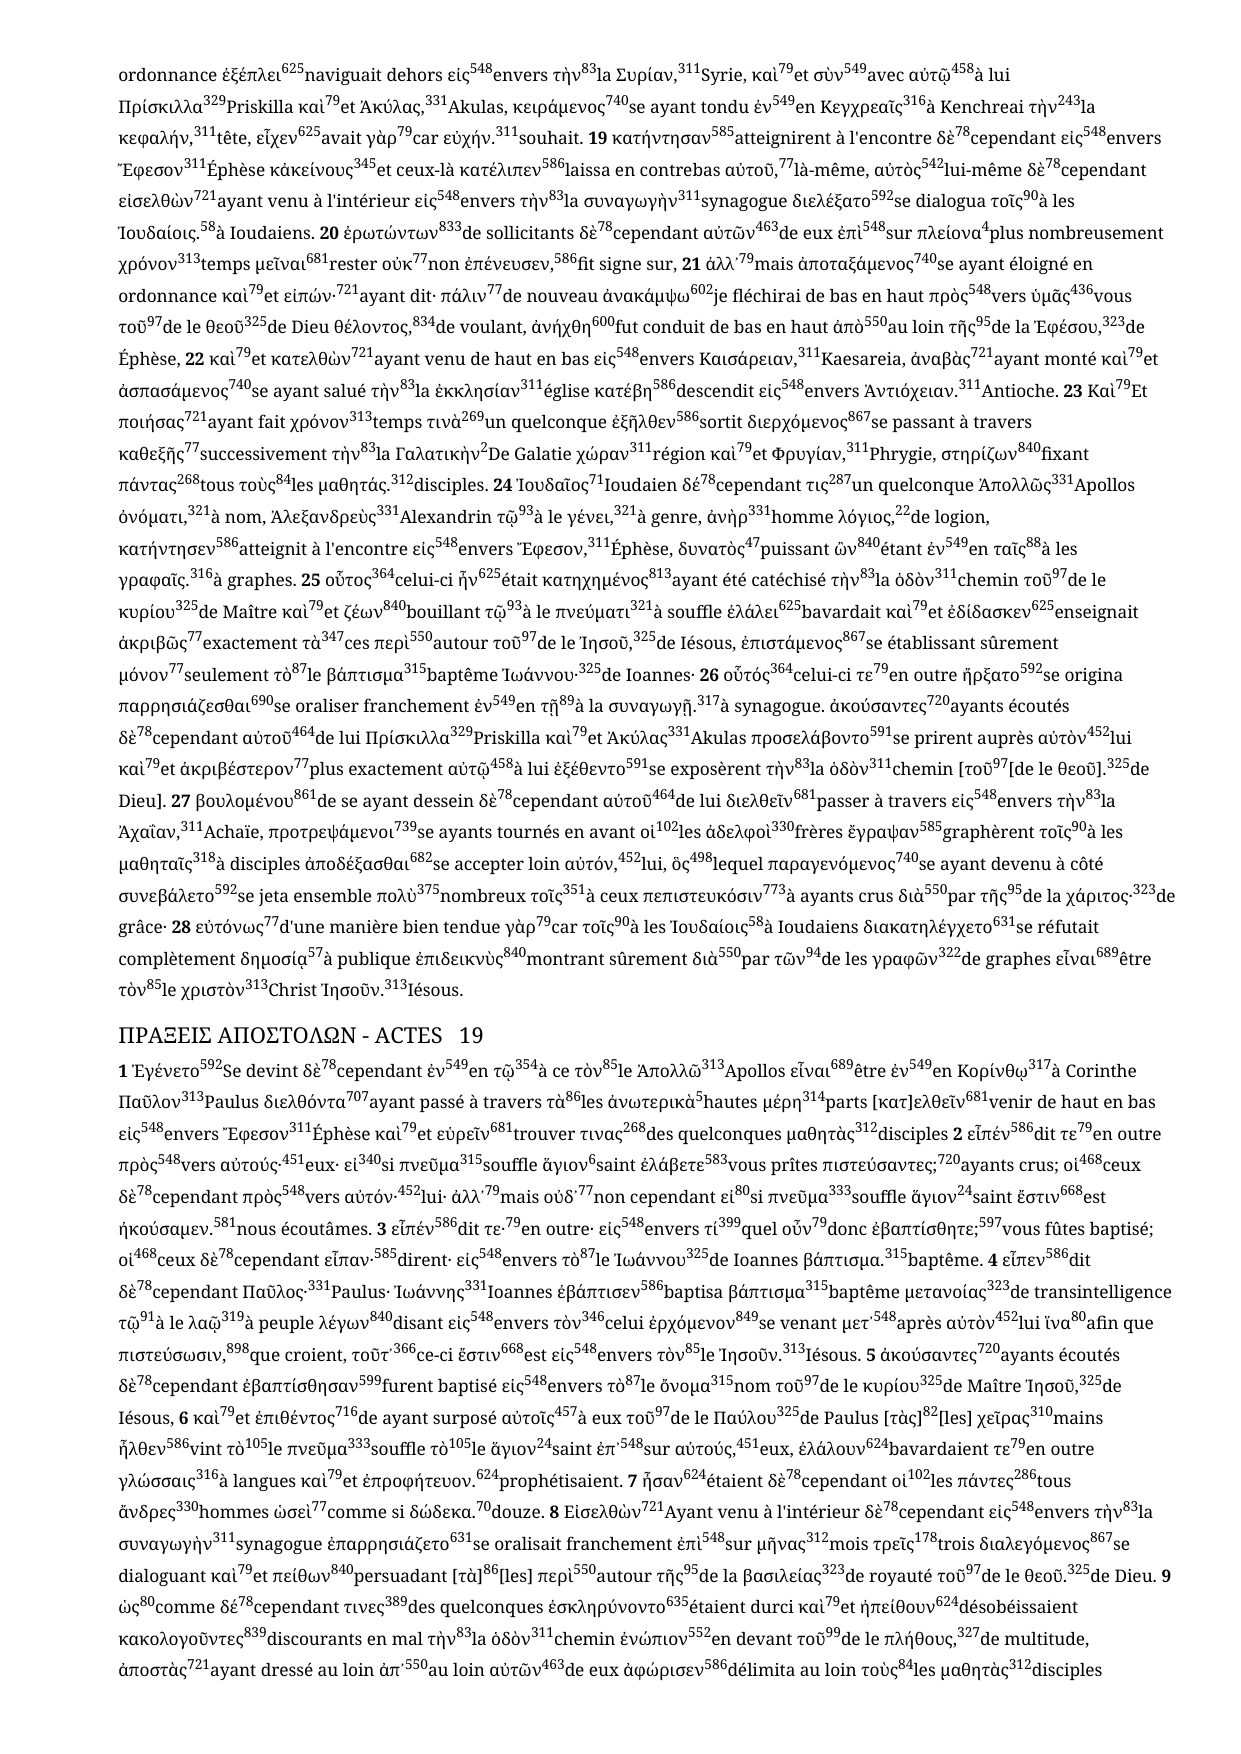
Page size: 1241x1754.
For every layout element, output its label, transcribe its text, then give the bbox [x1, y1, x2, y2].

text ΠΡΑΞΕΙΣ ΑΠΟΣΤΟΛΩΝ - ACTES 19 [118, 1021, 1181, 1050]
text 1 Μετὰ548Après ταῦτα347ces-ci χωρισθεὶς760ayant été séparé ἐκ550hors τῶν94de les Ἀθηνῶν322de Athènes ἦλθεν586vint εἰς548envers Κόρινθον.311Corinthe. 2 καὶ79et εὑρών721ayant trouvé τινα269un quelconque Ἰουδαῖον53Ioudaien ὀνόματι321à nom Ἀκύλαν,313Akulas, Ποντικὸν32Pontique τῷ93à le γένει321à genre προσφάτως77récemment ἐληλυθότα770ayant venu ἀπὸ550au loin τῆς95de la Ἰταλίας323de Italie καὶ79et Πρίσκιλλαν311Priskilla γυναῖκα311femme αὐτοῦ,464de lui, διὰ548par le fait de τὸ348ce διατεταχέναι686avoir ordonné au-travers Κλαύδιον313Claudius χωρίζεσθαι692être séparé πάντας268tous τοὺς84les Ἰουδαίους52Ioudaiens ἀπὸ550au loin τῆς95de la Ῥώμης,323de Rome, προσῆλθεν586vint vers αὐτοῖς457à eux 3 καὶ79et διὰ548par le fait de τὸ87le ὁμότεχνον34même technicité εἶναι689être ἔμενεν625restait παρ᾽549à côté αὐτοῖς,457à eux, καὶ79et ἠργάζοντο·630se mettaient au travail· ἦσαν624étaient γὰρ79car σκηνοποιοὶ330faiseurs de tentes τῇ89à la τέχνῃ.317à technicité. 4 Διελέγετο631Se dialoguait δὲ78cependant ἐν549en τῇ89à la συναγωγῇ317à synagogue κατὰ548selon πᾶν271tout σάββατον315sabbat ἔπειθέν625persuadait τε79en outre Ἰουδαίους52Ioudaiens καὶ79et Ἕλληνας.312Hellèns. 5 Ὡς80Comme δὲ78cependant κατῆλθον585vinrent de haut en bas ἀπὸ550au loin τῆς95de la Μακεδονίας323de Macédoine ὅ103le τε79en outre Σιλᾶς331Silas καὶ79et ὁ103le Τιμόθεος,331Timotheos, συνείχετο636était tenu ensemble τῷ91à le λόγῳ319à discours ὁ103le Παῦλος331Paulus διαμαρτυρόμενος867se passant témoignage τοῖς90à les Ἰουδαίοις58à Ioudaiens εἶναι689être τὸν85le χριστὸν313Christ Ἰησοῦν.313Iésous. 6 ἀντιτασσομένων860de se ordonnançants contre δὲ78cependant αὐτῶν463de eux καὶ79et βλασφημούντων833de blasphémants ἐκτιναξάμενος740se ayant secoué dehors τὰ246les ἱμάτια314himations εἶπεν586dit πρὸς548vers αὐτούς·451eux· τὸ105le αἷμα333sang ὑμῶν441de vous ἐπὶ548sur τὴν83la κεφαλὴν311tête ὑμῶν·441de vous· καθαρὸς47pur ἐγὼ431moi ἀπὸ550au loin τοῦ358de celui νῦν77maintenant εἰς548envers τὰ86les ἔθνη314ethnies πορεύσομαι.608je m'irai. 7 καὶ79et μεταβὰς721ayant dépassé ἐκεῖθεν77de là εἰσῆλθεν586vint à l'intérieur εἰς548envers οἰκίαν311maison d'habitation τινὸς384de un quelconque ὀνόματι321à nom Τιτίου325de Titius Ἰούστου325de Ioustos σεβομένου861de se vénérant τὸν85le θεόν,313Dieu, οὗ492de lequel ἡ101la οἰκία329maison d'habitation ἦν625était συνομοροῦσα838étante limitrophe avec τῇ89à la συναγωγῇ.317à synagogue. 8 Κρίσπος331Krispos δὲ78cependant ὁ103le ἀρχισυνάγωγος331chef de synagogue ἐπίστευσεν586crut τῷ91à le κυρίῳ319à Maître σὺν549avec ὅλῳ275à tout entier τῷ91à le οἴκῳ319à maison αὐτοῦ,464de lui, καὶ79et πολλοὶ389nombreux τῶν96de les Κορινθίων324de Corinthiens ἀκούοντες839écoutants ἐπίστευον624croyaient καὶ79et ἐβαπτίζοντο.635étaient baptisé. 9 Εἶπεν586Dit δὲ78cependant ὁ103le κύριος331Maître ἐν549en νυκτὶ317à nuit δι᾽550par ὁράματος327de vision τῷ91à le Παύλῳ·319à Paulus· μὴ79ne pas φοβοῦ,574te effraie, ἀλλὰ79mais λάλει570bavarde καὶ79et μὴ77ne pas σιωπήσῃς,897que tu silences, 10 διότι80parce que ἐγώ431moi εἰμι664je suis μετὰ550avec σοῦ442de toi καὶ79et οὐδεὶς390aucun ἐπιθήσεταί612se surposera σοι439à toi τοῦ360de ce κακῶσαί681faire du mal σε,437toi, διότι80parce que λαός331peuple ἐστίν668est μοι420à moi πολὺς390nombreux ἐν549en τῇ89à la πόλει317à cité ταύτῃ.142à celle-ci. 11 Ἐκάθισεν586Assit δὲ78cependant ἐνιαυτὸν313année καὶ79et μῆνας312mois ἓξ178six διδάσκων840enseignant ἐν549en αὐτοῖς457à eux τὸν85le λόγον313discours τοῦ97de le θεοῦ.325de Dieu. 12 Γαλλίωνος325de Gallion δὲ78cependant ἀνθυπάτου325de proconsul ὄντος834de étant τῆς95de la Ἀχαΐας323de Achaïe κατεπέστησαν585présentèrent contre ὁμοθυμαδὸν77en même fureur οἱ102les Ἰουδαῖοι70Ioudaiens τῷ91à le Παύλῳ319à Paulus καὶ79et ἤγαγον585conduisirent αὐτὸν452lui ἐπὶ548sur τὸ87le βῆμα315estrade 13 λέγοντες839disants ὅτι80en ce que παρὰ548à côté τὸν85le νόμον313loi ἀναπείθει668persuade de bas en haut οὗτος364celui-ci τοὺς84les ἀνθρώπους312êtres humains σέβεσθαι690se vénérer τὸν85le θεόν.313Dieu. 14 μέλλοντος834de imminant δὲ78cependant τοῦ97de le Παύλου325de Paulus ἀνοίγειν689ouvrir τὸ247le στόμα315bouche εἶπεν586dit ὁ103le Γαλλίων331Gallion πρὸς548vers τοὺς84les Ἰουδαίους·52Ioudaiens· εἰ80si μὲν79certes ἦν625était ἀδίκημά333délit τι289un quelconque ἢ79ou ῥᾳδιούργημα333acte de travail facile πονηρόν,24méchant, ὦ304O Ἰουδαῖοι,75Ioudaiens, κατὰ548selon λόγον313discours ἂν340le cas échéant ἀνεσχόμην588je m'assumai ὑμῶν,441de vous, 15 εἰ80si δὲ78cependant ζητήματά332sujets de recherches ἐστιν668est περὶ550autour λόγου325de discours καὶ79et ὀνομάτων326de noms καὶ79et νόμου325de loi τοῦ492de celui καθ᾽548selon ὑμᾶς,436vous, ὄψεσθε609vous vous verrez αὐτοί·523vous-mêmes· κριτὴς331juge ἐγὼ431moi τούτων359de ces-ci οὐ77non βούλομαι670je m'ai dessein εἶναι.689être. 16 καὶ79et ἀπήλασεν586propulsa loin αὐτοὺς451eux ἀπὸ550au loin τοῦ99de le βήματος.327de estrade. 17 ἐπιλαβόμενοι739se ayants emparés δὲ78cependant πάντες389tous Σωσθένην313Sosthène τὸν85le ἀρχισυνάγωγον313chef de synagogue ἔτυπτον624tapaient ἔμπροσθεν552en devers τοῦ99de le βήματος·327de estrade· καὶ79et οὐδὲν392aucun τούτων359de ces-ci τῷ91à le Γαλλίωνι319à Gallion ἔμελεν.625souciait. 18 Ὁ103Le δὲ78cependant Παῦλος331Paulus ἔτι77encore προσμείνας721ayant resté auprès ἡμέρας310journées ἱκανὰς1assez-importantes τοῖς90à les ἀδελφοῖς318à frères ἀποταξάμενος740se ayant éloigné en ordonnance ἐξέπλει625naviguait dehors εἰς548envers τὴν83la Συρίαν,311Syrie, καὶ79et σὺν549avec αὐτῷ458à lui Πρίσκιλλα329Priskilla καὶ79et Ἀκύλας,331Akulas, κειράμενος740se ayant tondu ἐν549en Κεγχρεαῖς316à Kenchreai τὴν243la κεφαλήν,311tête, εἶχεν625avait γὰρ79car εὐχήν.311souhait. 19 κατήντησαν585atteignirent à l'encontre δὲ78cependant εἰς548envers Ἔφεσον311Éphèse κἀκείνους345et ceux-là κατέλιπεν586laissa en contrebas αὐτοῦ,77là-même, αὐτὸς542lui-même δὲ78cependant εἰσελθὼν721ayant venu à l'intérieur εἰς548envers τὴν83la συναγωγὴν311synagogue διελέξατο592se dialogua τοῖς90à les Ἰουδαίοις.58à Ioudaiens. 20 ἐρωτώντων833de sollicitants δὲ78cependant αὐτῶν463de eux ἐπὶ548sur πλείονα4plus nombreusement χρόνον313temps μεῖναι681rester οὐκ77non ἐπένευσεν,586fit signe sur, 21 ἀλλ᾽79mais ἀποταξάμενος740se ayant éloigné en ordonnance καὶ79et εἰπών·721ayant dit· πάλιν77de nouveau ἀνακάμψω602je fléchirai de bas en haut πρὸς548vers ὑμᾶς436vous τοῦ97de le θεοῦ325de Dieu θέλοντος,834de voulant, ἀνήχθη600fut conduit de bas en haut ἀπὸ550au loin τῆς95de la Ἐφέσου,323de Éphèse, 22 καὶ79et κατελθὼν721ayant venu de haut en bas εἰς548envers Καισάρειαν,311Kaesareia, ἀναβὰς721ayant monté καὶ79et ἀσπασάμενος740se ayant salué τὴν83la ἐκκλησίαν311église κατέβη586descendit εἰς548envers Ἀντιόχειαν.311Antioche. 23 Καὶ79Et ποιήσας721ayant fait χρόνον313temps τινὰ269un quelconque ἐξῆλθεν586sortit διερχόμενος867se passant à travers καθεξῆς77successivement τὴν83la Γαλατικὴν2De Galatie χώραν311région καὶ79et Φρυγίαν,311Phrygie, στηρίζων840fixant πάντας268tous τοὺς84les μαθητάς.312disciples. 24 Ἰουδαῖος71Ioudaien δέ78cependant τις287un quelconque Ἀπολλῶς331Apollos ὀνόματι,321à nom, Ἀλεξανδρεὺς331Alexandrin τῷ93à le γένει,321à genre, ἀνὴρ331homme λόγιος,22de logion, κατήντησεν586atteignit à l'encontre εἰς548envers Ἔφεσον,311Éphèse, δυνατὸς47puissant ὢν840étant ἐν549en ταῖς88à les γραφαῖς.316à graphes. 25 οὗτος364celui-ci ἦν625était κατηχημένος813ayant été catéchisé τὴν83la ὁδὸν311chemin τοῦ97de le κυρίου325de Maître καὶ79et ζέων840bouillant τῷ93à le πνεύματι321à souffle ἐλάλει625bavardait καὶ79et ἐδίδασκεν625enseignait ἀκριβῶς77exactement τὰ347ces περὶ550autour τοῦ97de le Ἰησοῦ,325de Iésous, ἐπιστάμενος867se établissant sûrement μόνον77seulement τὸ87le βάπτισμα315baptême Ἰωάννου·325de Ioannes· 26 οὗτός364celui-ci τε79en outre ἤρξατο592se origina παρρησιάζεσθαι690se oraliser franchement ἐν549en τῇ89à la συναγωγῇ.317à synagogue. ἀκούσαντες720ayants écoutés δὲ78cependant αὐτοῦ464de lui Πρίσκιλλα329Priskilla καὶ79et Ἀκύλας331Akulas προσελάβοντο591se prirent auprès αὐτὸν452lui καὶ79et ἀκριβέστερον77plus exactement αὐτῷ458à lui ἐξέθεντο591se exposèrent τὴν83la ὁδὸν311chemin [τοῦ97[de le θεοῦ].325de Dieu]. 27 βουλομένου861de se ayant dessein δὲ78cependant αὐτοῦ464de lui διελθεῖν681passer à travers εἰς548envers τὴν83la Ἀχαΐαν,311Achaïe, προτρεψάμενοι739se ayants tournés en avant οἱ102les ἀδελφοὶ330frères ἔγραψαν585graphèrent τοῖς90à les μαθηταῖς318à disciples ἀποδέξασθαι682se accepter loin αὐτόν,452lui, ὃς498lequel παραγενόμενος740se ayant devenu à côté συνεβάλετο592se jeta ensemble πολὺ375nombreux τοῖς351à ceux πεπιστευκόσιν773à ayants crus διὰ550par τῆς95de la χάριτος·323de grâce· 28 εὐτόνως77d'une manière bien tendue γὰρ79car τοῖς90à les Ἰουδαίοις58à Ioudaiens διακατηλέγχετο631se réfutait complètement δημοσίᾳ57à publique ἐπιδεικνὺς840montrant sûrement διὰ550par τῶν94de les γραφῶν322de graphes εἶναι689être τὸν85le χριστὸν313Christ Ἰησοῦν.313Iésous. [118, 59, 1181, 1002]
text 1 Ἐγένετο592Se devint δὲ78cependant ἐν549en τῷ354à ce τὸν85le Ἀπολλῶ313Apollos εἶναι689être ἐν549en Κορίνθῳ317à Corinthe Παῦλον313Paulus διελθόντα707ayant passé à travers τὰ86les ἀνωτερικὰ5hautes μέρη314parts [κατ]ελθεῖν681venir de haut en bas εἰς548envers Ἔφεσον311Éphèse καὶ79et εὑρεῖν681trouver τινας268des quelconques μαθητὰς312disciples 2 εἶπέν586dit τε79en outre πρὸς548vers αὐτούς·451eux· εἰ340si πνεῦμα315souffle ἅγιον6saint ἐλάβετε583vous prîtes πιστεύσαντες;720ayants crus; οἱ468ceux δὲ78cependant πρὸς548vers αὐτόν·452lui· ἀλλ᾽79mais οὐδ᾽77non cependant εἰ80si πνεῦμα333souffle ἅγιον24saint ἔστιν668est ἠκούσαμεν.581nous écoutâmes. 3 εἶπέν586dit τε·79en outre· εἰς548envers τί399quel οὖν79donc ἐβαπτίσθητε;597vous fûtes baptisé; οἱ468ceux δὲ78cependant εἶπαν·585dirent· εἰς548envers τὸ87le Ἰωάννου325de Ioannes βάπτισμα.315baptême. 4 εἶπεν586dit δὲ78cependant Παῦλος·331Paulus· Ἰωάννης331Ioannes ἐβάπτισεν586baptisa βάπτισμα315baptême μετανοίας323de transintelligence τῷ91à le λαῷ319à peuple λέγων840disant εἰς548envers τὸν346celui ἐρχόμενον849se venant μετ᾽548après αὐτὸν452lui ἵνα80afin que πιστεύσωσιν,898que croient, τοῦτ᾽366ce-ci ἔστιν668est εἰς548envers τὸν85le Ἰησοῦν.313Iésous. 5 ἀκούσαντες720ayants écoutés δὲ78cependant ἐβαπτίσθησαν599furent baptisé εἰς548envers τὸ87le ὄνομα315nom τοῦ97de le κυρίου325de Maître Ἰησοῦ,325de Iésous, 6 καὶ79et ἐπιθέντος716de ayant surposé αὐτοῖς457à eux τοῦ97de le Παύλου325de Paulus [τὰς]82[les] χεῖρας310mains ἦλθεν586vint τὸ105le πνεῦμα333souffle τὸ105le ἅγιον24saint ἐπ᾽548sur αὐτούς,451eux, ἐλάλουν624bavardaient τε79en outre γλώσσαις316à langues καὶ79et ἐπροφήτευον.624prophétisaient. 7 ἦσαν624étaient δὲ78cependant οἱ102les πάντες286tous ἄνδρες330hommes ὡσεὶ77comme si δώδεκα.70douze. 8 Εἰσελθὼν721Ayant venu à l'intérieur δὲ78cependant εἰς548envers τὴν83la συναγωγὴν311synagogue ἐπαρρησιάζετο631se oralisait franchement ἐπὶ548sur μῆνας312mois τρεῖς178trois διαλεγόμενος867se dialoguant καὶ79et πείθων840persuadant [τὰ]86[les] περὶ550autour τῆς95de la βασιλείας323de royauté τοῦ97de le θεοῦ.325de Dieu. 9 ὡς80comme δέ78cependant τινες389des quelconques ἐσκληρύνοντο635étaient durci καὶ79et ἠπείθουν624désobéissaient κακολογοῦντες839discourants en mal τὴν83la ὁδὸν311chemin ἐνώπιον552en devant τοῦ99de le πλήθους,327de multitude, ἀποστὰς721ayant dressé au loin ἀπ᾽550au loin αὐτῶν463de eux ἀφώρισεν586délimita au loin τοὺς84les μαθητὰς312disciples καθ᾽548selon ἡμέραν311journée διαλεγόμενος867se dialoguant ἐν549en τῇ89à la σχολῇ317à école Τυράννου.325de Tyrannos. 10 τοῦτο366ce-ci δὲ78cependant ἐγένετο592se devint ἐπὶ548sur ἔτη314ans δύο,180deux, ὥστε80de sorte que πάντας268tous τοὺς345ceux κατοικοῦντας821établissants maison d'habitation τὴν83la Ἀσίαν311Asie ἀκοῦσαι681écouter τὸν85le λόγον313discours τοῦ97de le κυρίου,325de Maître, Ἰουδαίους52Ioudaiens τε79en outre καὶ79et Ἕλληνας.312Hellèns. 11 Δυνάμεις310Puissances τε79en outre οὐ77non τὰς343celles τυχούσας704ayantes obtenues ὁ103le θεὸς331Dieu ἐποίει625faisait διὰ550par τῶν94de les χειρῶν322de mains Παύλου,325de Paulus, 12 ὥστε80de sorte que καὶ77aussi ἐπὶ548sur τοὺς345ceux ἀσθενοῦντας821étants infirme ἀποφέρεσθαι692être porté au loin ἀπὸ550au loin τοῦ97de le χρωτὸς325de peau αὐτοῦ464de lui σουδάρια314petits suaires ἢ79ou σιμικίνθια314jupons en ceinture très court καὶ79et ἀπαλλάσσεσθαι692être débarrassé ἀπ᾽550au loin αὐτῶν463de eux τὰς82les νόσους,310maladies, τά86les τε79en outre πνεύματα314souffles τὰ86les πονηρὰ5méchants ἐκπορεύεσθαι.690se aller au dehors. 13 Ἐπεχείρησαν585Mirent la main sur δέ78cependant τινες389des quelconques καὶ77aussi τῶν357de ceux περιερχομένων860de se allants autour Ἰουδαίων15de Ioudaiens ἐξορκιστῶν324de exorcistes ὀνομάζειν689nommer ἐπὶ548sur τοὺς345ceux ἔχοντας821ayants τὰ86les πνεύματα314souffles τὰ86les πονηρὰ5méchants τὸ87le ὄνομα315nom τοῦ97de le κυρίου325de Maître Ἰησοῦ325de Iésous λέγοντες·839disants· ὁρκίζω664je fais sermenter ὑμᾶς436vous τὸν85le Ἰησοῦν313Iésous ὃν480lequel Παῦλος331Paulus κηρύσσει.668annonce. 14 ἦσαν624étaient δέ78cependant τινος281de un quelconque Σκευᾶ325de Skeua Ἰουδαίου16de Ioudaien ἀρχιερέως325de chef sacrificateur ἑπτὰ196sept υἱοὶ330fils τοῦτο348ce-ci ποιοῦντες.839faisants. 15 ἀποκριθὲν762ayant été répondu δὲ78cependant τὸ105le πνεῦμα333souffle τὸ105le πονηρὸν24méchant εἶπεν586dit αὐτοῖς·457à eux· τὸν85le [μὲν]79[certes] Ἰησοῦν313Iésous γινώσκω664je connais καὶ79et τὸν85le Παῦλον313Paulus ἐπίσταμαι,670je m'établis sûrement, ὑμεῖς447vous δὲ78cependant τίνες409quels ἐστέ;665vous êtes; 16 καὶ79et ἐφαλόμενος740se ayant bondi sur ὁ103le ἄνθρωπος331être humain ἐπ᾽548sur αὐτοὺς451eux ἐν549en ᾧ486à lequel ἦν625était τὸ105le πνεῦμα333souffle τὸ105le πονηρόν,24méchant, κατακυριεύσας721ayant maîtrisé de haut en bas ἀμφοτέρων383de tous deux ἴσχυσεν586eut la ténacité κατ᾽550contre αὐτῶν463de eux ὥστε80de sorte que γυμνοὺς52nus καὶ79et τετραυματισμένους795ayants étés traumatisés ἐκφυγεῖν681fuir dehors ἐκ550hors τοῦ97de le οἴκου325de maison ἐκείνου.150de celui-là. 17 τοῦτο366ce-ci δὲ78cependant ἐγένετο592se devint γνωστὸν49connu πᾶσιν274à tous Ἰουδαίοις58à Ioudaiens τε79en outre καὶ79et Ἕλλησιν318à Hellèns τοῖς351à ceux κατοικοῦσιν827à établissants maison d'habitation τὴν83la Ἔφεσον311Éphèse καὶ79et ἐπέπεσεν586tomba dessus φόβος331effroi ἐπὶ548sur πάντας268tous αὐτοὺς451eux καὶ79et ἐμεγαλύνετο636était magnifié τὸ105le ὄνομα333nom τοῦ97de le κυρίου325de Maître Ἰησοῦ.325de Iésous. 18 Πολλοί389Nombreux τε79en outre τῶν357de ceux πεπιστευκότων777de ayants crus ἤρχοντο630se venaient ἐξομολογούμενοι866se avouants à l'excès καὶ79et ἀναγγέλλοντες839annonçants de bas en haut τὰς82les πράξεις310pratiques αὐτῶν.463de eux. 19 ἱκανοὶ70assez-importants δὲ78cependant τῶν357de ceux τὰ86les περίεργα54travaillés alentour πραξάντων715de ayants pratiqués συνενέγκαντες720ayants étés opportun τὰς242les βίβλους310bibles κατέκαιον624brûlaient complètement ἐνώπιον552en devant πάντων,383de tous, καὶ79et συνεψήφισαν585comptèrent ensemble τὰς82les τιμὰς310valeurs αὐτῶν461de elles καὶ79et εὗρον585trouvèrent ἀργυρίου327de objet d'argent μυριάδας310myriades πέντε.176cinq. 20 Οὕτως77Ainsi κατὰ548selon κράτος315force τοῦ97de le κυρίου325de Maître ὁ103le λόγος331discours ηὔξανεν625croissait καὶ79et ἴσχυεν.625avait la ténacité. 21 Ὡς80Comme δὲ78cependant ἐπληρώθη600fut fait plénitude ταῦτα,365ces-ci, ἔθετο592se posa ὁ103le Παῦλος331Paulus ἐν549en τῷ93à le πνεύματι321à souffle διελθὼν721ayant passé à travers τὴν83la Μακεδονίαν311Macédoine καὶ79et Ἀχαΐαν311Achaïe πορεύεσθαι690se aller εἰς548envers Ἱεροσόλυμα314Ierosoluma εἰπὼν721ayant dit ὅτι80en ce que μετὰ548après τὸ348ce γενέσθαι682se devenir με417moi ἐκεῖ77là δεῖ668attache de lien με417moi καὶ77aussi Ῥώμην311Rome ἰδεῖν.681voir. 22 ἀποστείλας721ayant envoyé δὲ78cependant εἰς548envers τὴν83la Μακεδονίαν311Macédoine δύο52deux τῶν357de ceux διακονούντων833de servants αὐτῷ,458à lui, Τιμόθεον313Timotheos καὶ79et Ἔραστον,313Érastos, αὐτὸς469lui ἐπέσχεν586eut sur χρόνον313temps εἰς548envers τὴν83la Ἀσίαν.311Asie. 23 Ἐγένετο592Se devint δὲ78cependant κατὰ548selon τὸν85le καιρὸν313moment ἐκεῖνον138celui-là τάραχος331trouble οὐκ77non ὀλίγος390peu περὶ550autour τῆς95de la ὁδοῦ.323de chemin. 24 Δημήτριος331Démétrios γάρ79car τις287un quelconque ὀνόματι,321à nom, ἀργυροκόπος,331batteur d’argent, ποιῶν840faisant ναοὺς312temples ἀργυροῦς3argentés Ἀρτέμιδος323de Artémis παρείχετο631se fournissait τοῖς90à les τεχνίταις318à techniciens οὐκ77non ὀλίγην267peu ἐργασίαν,311travaillance, 25 οὓς479lesquels συναθροίσας721ayant réuni ensemble καὶ77aussi τοὺς84les περὶ548autour τὰ86les τοιαῦτα347tels ἐργάτας312travailleurs εἶπεν·586dit· ἄνδρες,336hommes, ἐπίστασθε671vous vous établissez sûrement ὅτι80en ce que ἐκ550hors ταύτης148de celle-ci τῆς95de la ἐργασίας323de travaillance ἡ101la εὐπορία329prospérité ἡμῖν419à nous ἐστιν668est 26 καὶ79et θεωρεῖτε665vous observez καὶ79et ἀκούετε665vous écoutez ὅτι80en ce que οὐ77non μόνον77seulement Ἐφέσου323de Éphèse ἀλλὰ79mais σχεδὸν77presque πάσης279de toute τῆς95de la Ἀσίας323de Asie ὁ103le Παῦλος331Paulus οὗτος156celui-ci πείσας721ayant persuadé μετέστησεν586déplaça ἱκανὸν4assez-important ὄχλον313foule λέγων840disant ὅτι80en ce que οὐκ77non εἰσὶν667sont θεοὶ330dieux οἱ363ceux διὰ550par χειρῶν322de mains γινόμενοι.866se devenants. 27 οὐ77non μόνον77seulement δὲ78cependant τοῦτο366ce-ci κινδυνεύει668risque ἡμῖν419à nous τὸ87le μέρος315part εἰς548envers ἀπελεγμὸν313reproche loin ἐλθεῖν681venir ἀλλὰ79mais καὶ77aussi τὸ87le τῆς95de la μεγάλης14de grande θεᾶς323de déesse Ἀρτέμιδος323de Artémis ἱερὸν315sanctuaire εἰς548envers οὐθὲν375aucun λογισθῆναι,683être calculé, μέλλειν689imminer τε79en outre καὶ77aussi καθαιρεῖσθαι692être saisi du haut vers le bas τῆς95de la μεγαλειότητος323de magnificence αὐτῆς462de elle ἣν478laquelle ὅλη285toute entière ἡ101la Ἀσία329Asie καὶ79et ἡ101la οἰκουμένη329écoumène σέβεται.674se vénère. 28 Ἀκούσαντες720Ayants écoutés δὲ78cependant καὶ79et γενόμενοι739se ayants devenus πλήρεις46de plénitudes θυμοῦ325de fureur ἔκραζον624croassaient λέγοντες·839disants· μεγάλη45grande ἡ101la Ἄρτεμις329Artémis Ἐφεσίων.64de Éphésiens. 29 καὶ79et ἐπλήσθη600fut rempli ἡ101la πόλις329cité τῆς95de la συγχύσεως,323de confusion, ὥρμησάν585ruèrent τε79en outre ὁμοθυμαδὸν77en même fureur εἰς548envers τὸ87le θέατρον315théâtre συναρπάσαντες720ayants ravis avec Γάϊον313Gaios καὶ79et Ἀρίσταρχον313Aristarque Μακεδόνας,312Macédoniens, συνεκδήμους312compagnons de voyage Παύλου.325de Paulus. 30 Παύλου325de Paulus δὲ78cependant βουλομένου861de se ayant dessein εἰσελθεῖν681venir à l'intérieur εἰς548envers τὸν85le δῆμον313population οὐκ77non εἴων624concédaient αὐτὸν452lui οἱ102les μαθηταί·330disciples· 31 τινὲς286des quelconques δὲ78cependant καὶ77aussi τῶν96de les Ἀσιαρχῶν,324de Asiarques, ὄντες839étants αὐτῷ458à lui φίλοι,46amis, πέμψαντες720ayants mandés πρὸς548vers αὐτὸν452lui παρεκάλουν624appelaient à côté μὴ77ne pas δοῦναι681donner ἑαυτὸν528lui-même εἰς548envers τὸ87le θέατρον.315théâtre. 32 ἄλλοι389autres μὲν77certes οὖν79donc ἄλλο375autre τι271un quelconque ἔκραζον·624croassaient· ἦν625était γὰρ79car ἡ101la ἐκκλησία329église συγκεχυμένη811ayante étée versée ensemble dans la confusion καὶ79et οἱ102les πλείους389plus nombreusement οὐκ77non ᾔδεισαν658avaient su τίνος407de quel ἕνεκα552à cause συνεληλύθεισαν.658avaient venus ensemble. 33 ἐκ550hors δὲ78cependant τοῦ97de le ὄχλου325de foule συνεβίβασαν585concilièrent Ἀλέξανδρον,313Alexandre, προβαλόντων715de ayants jetés devant αὐτὸν452lui τῶν96de les Ἰουδαίων·64de Ioudaiens· ὁ103le δὲ78cependant Ἀλέξανδρος331Alexandre κατασείσας721ayant secoué de haut en bas τὴν243la χεῖρα311main ἤθελεν625voulait ἀπολογεῖσθαι690se apologiser τῷ91à le δήμῳ.319à population. 34 ἐπιγνόντες720ayants reconnus δὲ78cependant ὅτι80en ce que Ἰουδαῖός47Ioudaien ἐστιν,668est, φωνὴ329son de voix ἐγένετο592se devint μία69une ἐκ550hors πάντων383de tous ὡς77comme ἐπὶ548sur ὥρας310heures δύο176deux κραζόντων·833de croassants· μεγάλη285grande ἡ101la Ἄρτεμις329Artémis Ἐφεσίων.64de Éphésiens. 35 Καταστείλας721Ayant équipé de haut en bas δὲ78cependant ὁ103le γραμματεὺς331lettré τὸν85le ὄχλον313foule φησίν·668déclare· ἄνδρες336hommes Ἐφέσιοι,75Éphésiens, τίς410quel γάρ79car ἐστιν668est ἀνθρώπων324de êtres humains ὃς498lequel οὐ77non γινώσκει668connaît τὴν83la Ἐφεσίων64de Éphésiens πόλιν311cité νεωκόρον313néocore οὖσαν820étante τῆς95de la μεγάλης14de grande Ἀρτέμιδος323de Artémis καὶ79et τοῦ99de le διοπετοῦς;67de tombée de Zeus; 36 ἀναντιρρήτων43de incontestables οὖν79donc ὄντων835de étants τούτων359de ces-ci δέον842attachant de lien ἐστὶν668est ὑμᾶς436vous κατεσταλμένους795ayants étés équipés de haut en bas ὑπάρχειν689subsister καὶ79et μηδὲν375pas un προπετὲς55tombant en avant πράσσειν.689pratiquer. 37 ἠγάγετε583vous conduisîtes γὰρ79car τοὺς84les ἄνδρας312hommes τούτους137ceux-ci οὔτε79ni ἱεροσύλους52voleurs sacrilèges de temples οὔτε79ni βλασφημοῦντας821blasphémants τὴν83la θεὸν311déesse ἡμῶν.423de nous. 38 εἰ80si μὲν79certes οὖν79donc Δημήτριος331Démétrios καὶ79et οἱ102les σὺν549avec αὐτῷ458à lui τεχνῖται330techniciens ἔχουσιν667ont πρός548vers τινα373un quelconque λόγον,313discours, ἀγοραῖοι70appartenants aux agoras ἄγονται679sont conduits καὶ79et ἀνθύπατοί330proconsuls εἰσιν,667sont, ἐγκαλείτωσαν571appellent en accusation ἀλλήλοις.502à les uns les autres. 39 εἰ80si δέ78cependant τι375un quelconque περὶ550autour ἑτέρων383de autres-différents ἐπιζητεῖτε,665vous surcherchez, ἐν549en τῇ89à la ἐννόμῳ8à dans la loi ἐκκλησίᾳ317à église ἐπιλυθήσεται.619sera expliqué. 40 καὶ77aussi γὰρ79car κινδυνεύομεν663nous risquons ἐγκαλεῖσθαι692être appelé en accusation στάσεως323de dressement περὶ550autour τῆς356de celle σήμερον,77aujourd'hui, μηδενὸς386de pas un αἰτίου67de auteur ὑπάρχοντος836de subsistant περὶ550autour οὗ494de lequel [οὐ]77[non] δυνησόμεθα607nous nous pourrons ἀποδοῦναι681redonner λόγον313discours περὶ550autour τῆς95de la συστροφῆς323de torsion ensemble ταύτης.148de celle-ci. καὶ79et ταῦτα347ces-ci εἰπὼν721ayant dit ἀπέλυσεν586délia au loin τὴν83la ἐκκλησίαν.311église. [118, 1055, 1181, 1682]
